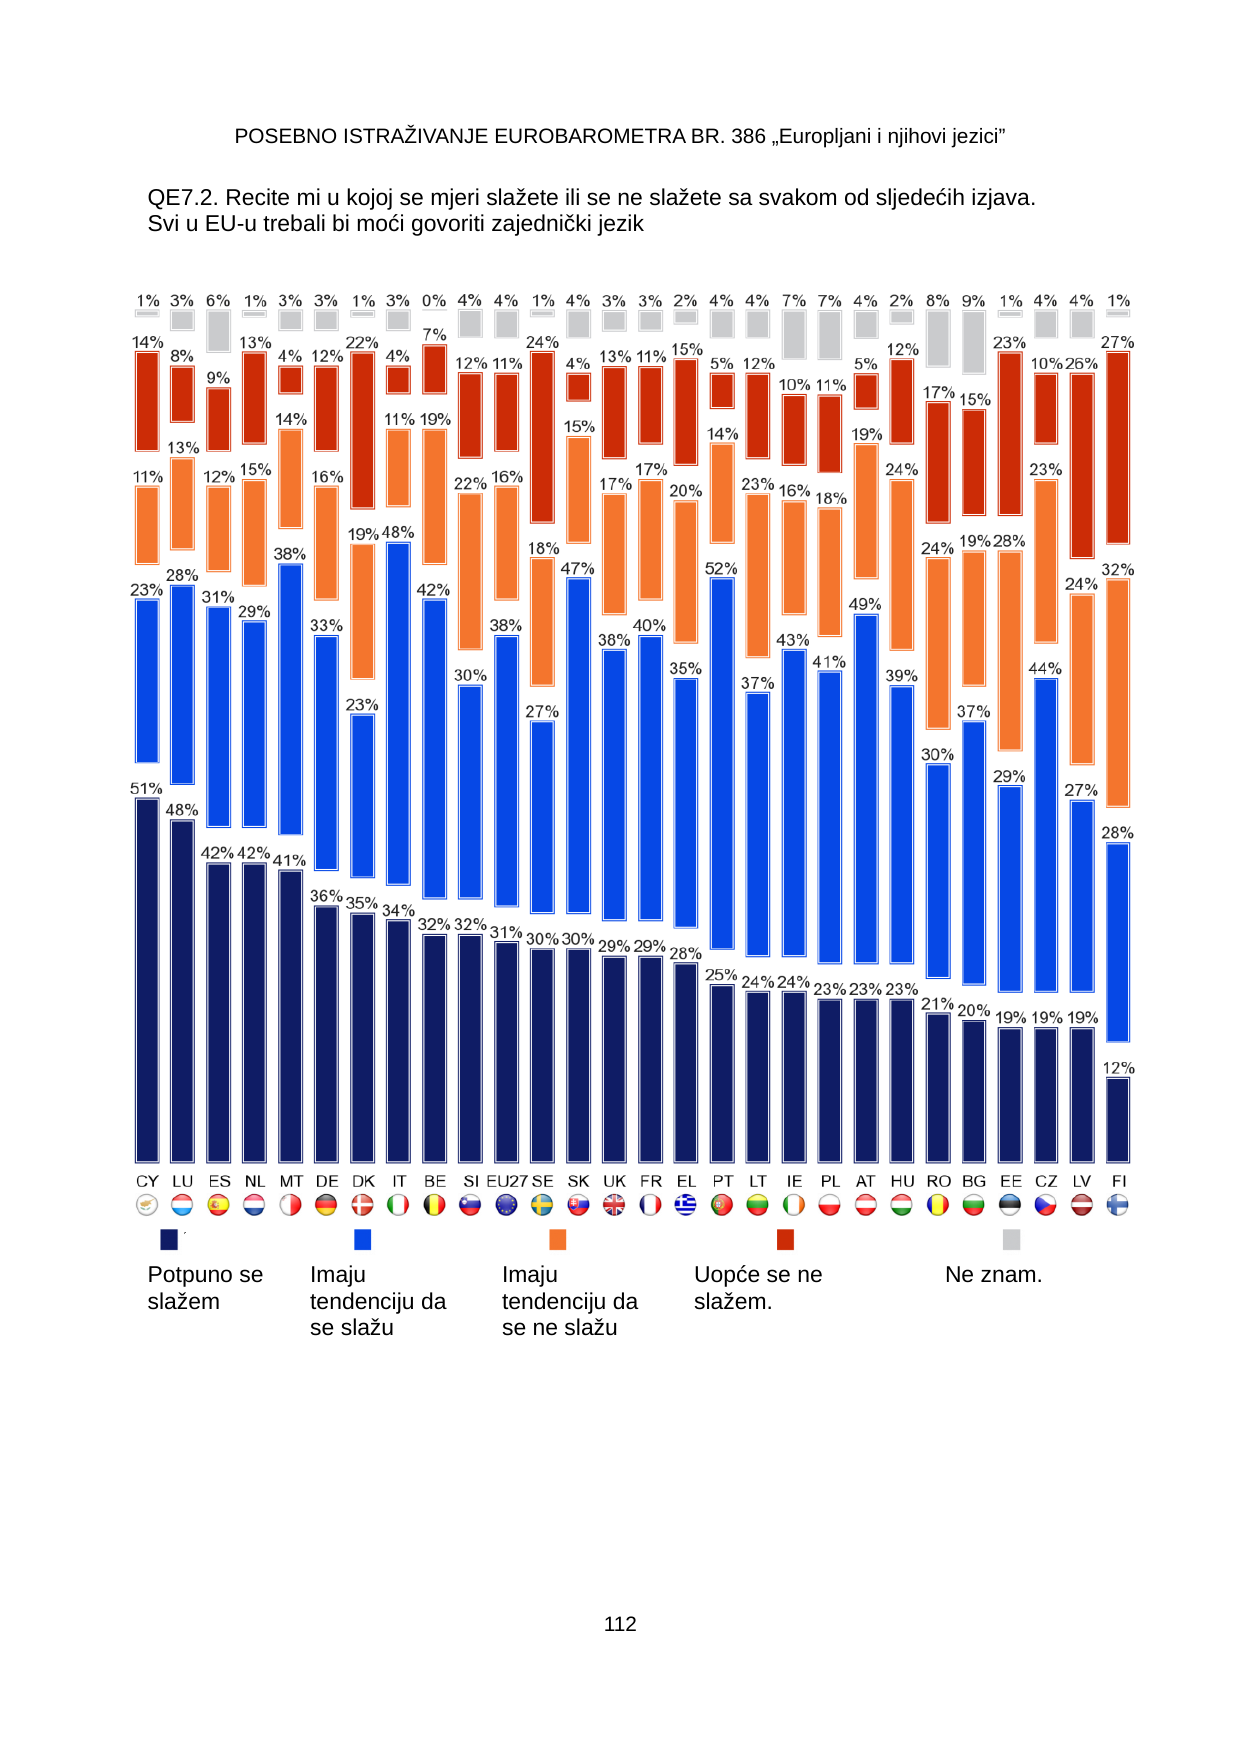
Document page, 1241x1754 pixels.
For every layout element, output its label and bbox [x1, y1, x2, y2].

picture [118, 286, 1137, 1256]
